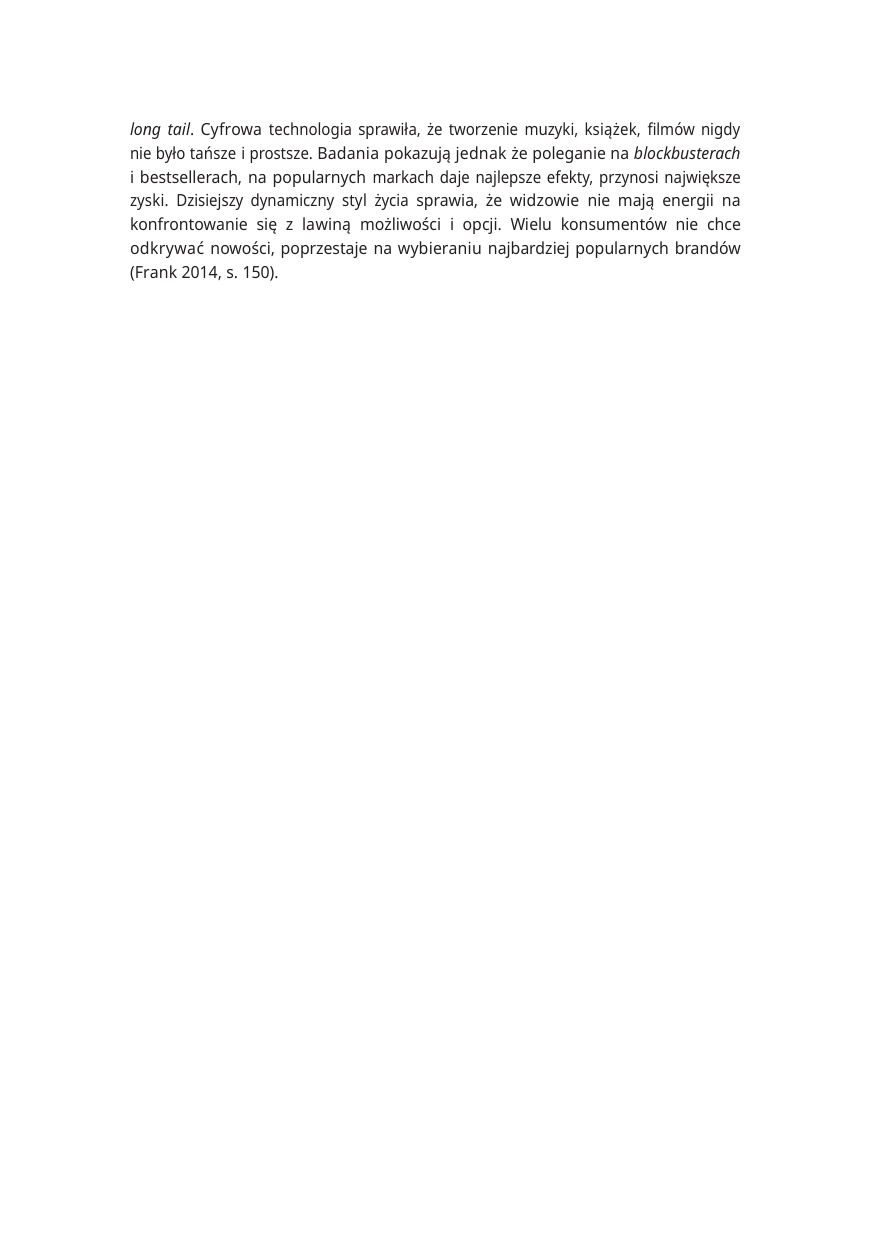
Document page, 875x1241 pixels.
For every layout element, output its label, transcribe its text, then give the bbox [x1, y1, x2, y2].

list long tail. Cyfrowa technologia sprawiła, że tworzenie muzyki, książek, filmów nigdy nie było tańsze i prostsze. Badania pokazują jednak że poleganie na blockbusterach i bestsellerach, na popularnych markach daje najlepsze efekty, przynosi największe zyski. Dzisiejszy dynamiczny styl życia sprawia, że widzowie nie mają energii na konfrontowanie się z lawiną możliwości i opcji. Wielu konsumentów nie chce odkrywać nowości, poprzestaje na wybieraniu najbardziej popularnych brandów (Frank 2014, s. 150). [101, 118, 741, 283]
